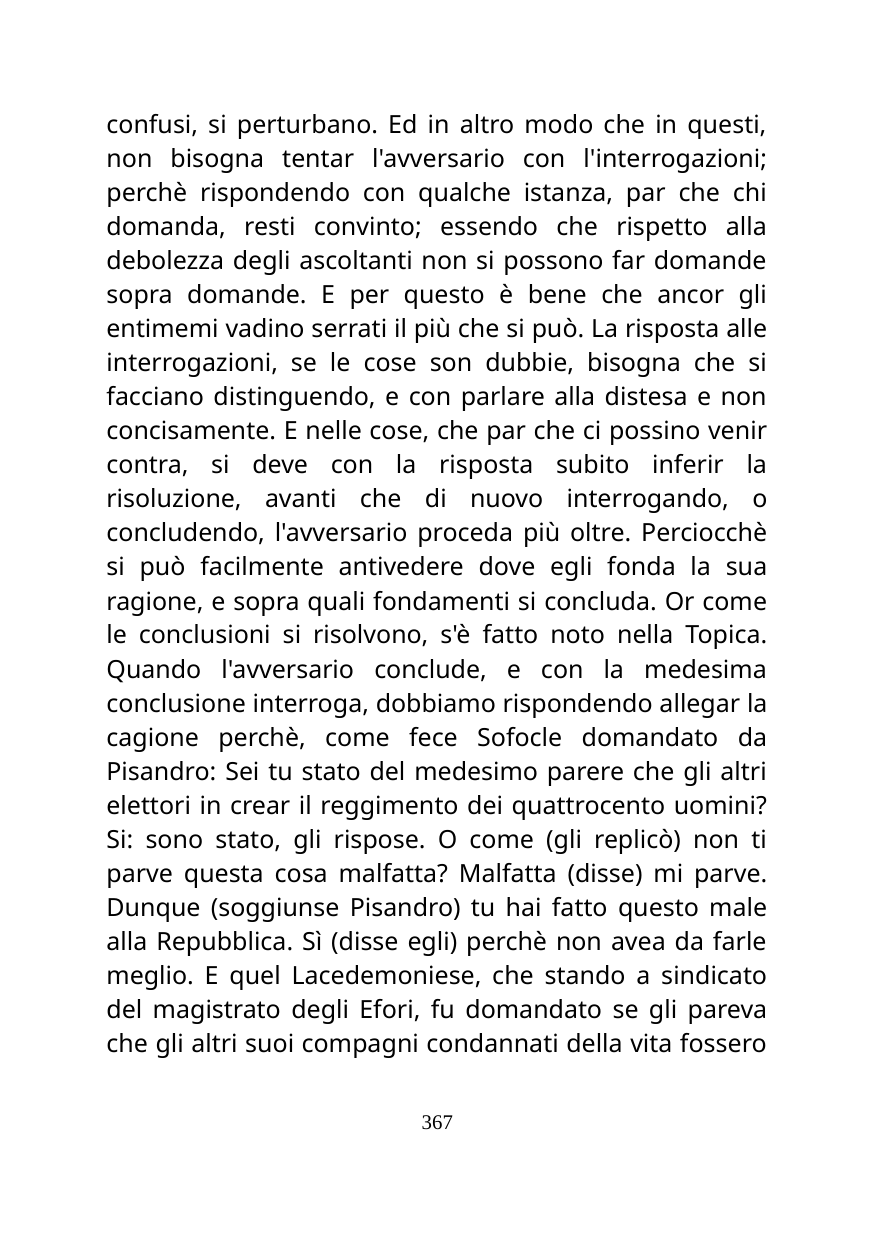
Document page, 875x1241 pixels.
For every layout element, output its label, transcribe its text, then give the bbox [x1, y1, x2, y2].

text confusi, si perturbano. Ed in altro modo che in questi, non bisogna tentar l'avversario con l'interrogazioni; perchè rispondendo con qualche istanza, par che chi domanda, resti convinto; essendo che rispetto alla debolezza degli ascoltanti non si possono far domande sopra domande. E per questo è bene che ancor gli entimemi vadino serrati il più che si può. La risposta alle interrogazioni, se le cose son dubbie, bisogna che si facciano distinguendo, e con parlare alla distesa e non concisamente. E nelle cose, che par che ci possino venir contra, si deve con la risposta subito inferir la risoluzione, avanti che di nuovo interrogando, o concludendo, l'avversario proceda più oltre. Perciocchè si può facilmente antivedere dove egli fonda la sua ragione, e sopra quali fondamenti si concluda. Or come le conclusioni si risolvono, s'è fatto noto nella Topica. Quando l'avversario conclude, e con la medesima conclusione interroga, dobbiamo rispondendo allegar la cagione perchè, come fece Sofocle domandato da Pisandro: Sei tu stato del medesimo parere che gli altri elettori in crear il reggimento dei quattrocento uomini? Si: sono stato, gli rispose. O come (gli replicò) non ti parve questa cosa malfatta? Malfatta (disse) mi parve. Dunque (soggiunse Pisandro) tu hai fatto questo male alla Repubblica. Sì (disse egli) perchè non avea da farle meglio. E quel Lacedemoniese, che stando a sindicato del magistrato degli Efori, fu domandato se gli pareva che gli altri suoi compagni condannati della vita fossero [106, 106, 768, 1060]
